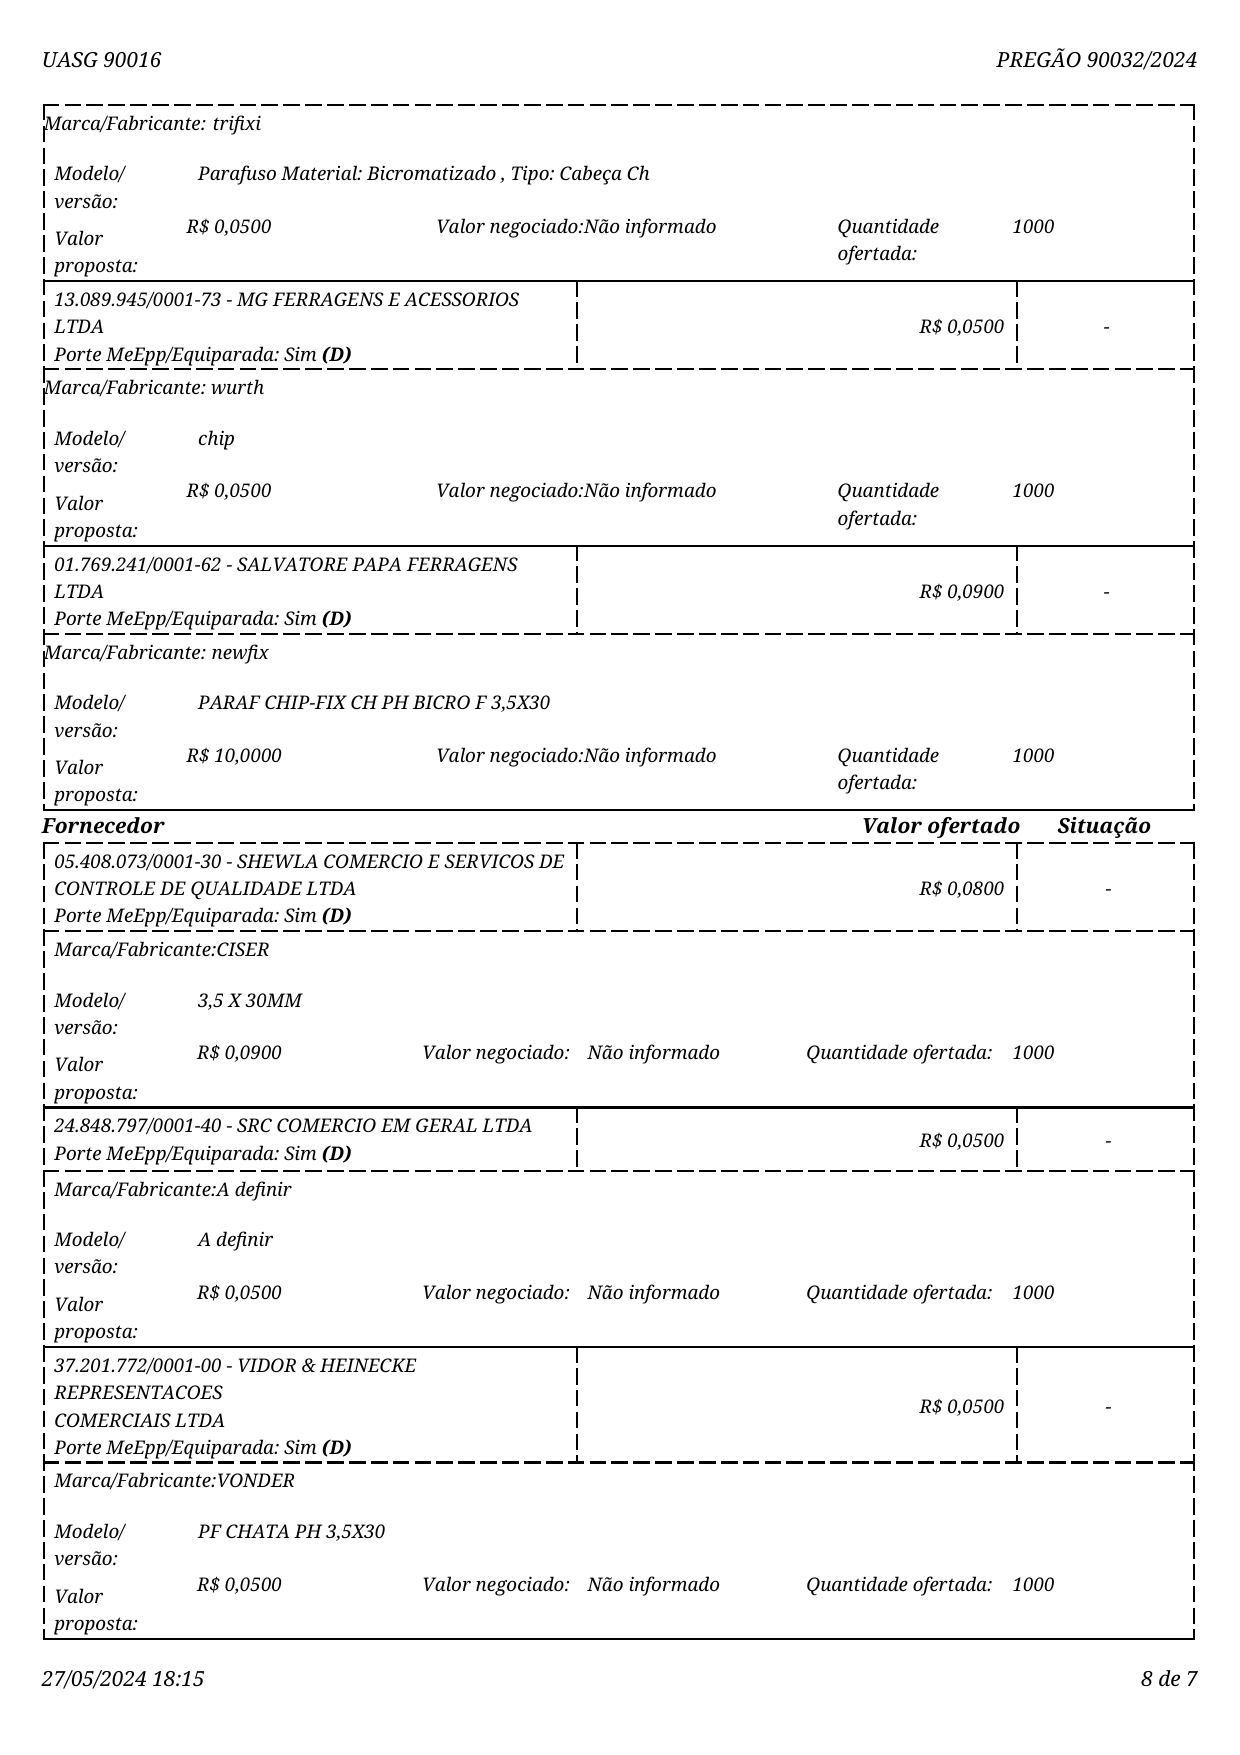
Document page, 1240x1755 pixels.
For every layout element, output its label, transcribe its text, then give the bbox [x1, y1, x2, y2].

table_header R$ 0,0800 [788, 842, 1017, 930]
table_cell R$ 0,0500 Valor negociado: [186, 1565, 577, 1638]
table_cell 37.201.772/0001-00 - VIDOR & HEINECKE REPRESENTACOES COMERCIAIS LTDA Porte MeEpp/Equiparada: Sim (D) [44, 1348, 577, 1461]
table_cell - [1017, 547, 1194, 633]
table_cell R$ 10,0000 Valor negociado: Não informado [186, 736, 837, 809]
table_cell Modelo/versão: Valor proposta: [44, 685, 186, 809]
table_header - [1068, 842, 1194, 930]
table_cell Quantidade ofertada: [788, 1033, 1002, 1106]
table_cell A definir [186, 1223, 577, 1273]
table_cell Modelo/versão: Valor proposta: [44, 1514, 186, 1638]
table_cell [577, 1348, 787, 1461]
table_cell 1000 [1002, 1033, 1068, 1106]
table_cell Parafuso Material: Bicromatizado , Tipo: Cabeça Ch [186, 156, 837, 207]
table_cell 1000 [1002, 1273, 1068, 1346]
table_cell [1068, 1223, 1194, 1273]
table_cell [1068, 1514, 1194, 1565]
table_cell Quantidade ofertada: [788, 1273, 1002, 1346]
table_cell R$ 0,0500 [788, 1109, 1017, 1170]
table_cell [838, 421, 1194, 472]
table_cell 24.848.797/0001-40 - SRC COMERCIO EM GERAL LTDA Porte MeEpp/Equiparada: Sim (D) [44, 1109, 577, 1170]
table_cell [577, 1461, 787, 1514]
table_header [577, 842, 787, 930]
table_cell [1068, 1565, 1194, 1638]
table_cell [788, 1461, 1068, 1514]
table_cell Não informado [577, 1565, 787, 1638]
table_cell R$ 0,0500 [788, 1348, 1017, 1461]
table_cell [788, 983, 1068, 1033]
table_cell Marca/Fabricante: trifixi [44, 104, 837, 156]
table_cell Quantidade ofertada: [838, 736, 1002, 809]
table_cell Marca/Fabricante: newfix [44, 633, 837, 685]
table_cell [577, 930, 787, 983]
table_cell [838, 104, 1194, 156]
table_cell [577, 1223, 787, 1273]
table_cell R$ 0,0900 Valor negociado: [186, 1033, 577, 1106]
table_cell [838, 156, 1194, 207]
table_cell [1068, 983, 1194, 1033]
table_cell [577, 282, 837, 368]
table_cell Marca/Fabricante: CISER [44, 930, 577, 983]
table_cell 1000 [1002, 736, 1194, 809]
table_cell 13.089.945/0001-73 - MG FERRAGENS E ACESSORIOS LTDA Porte MeEpp/Equiparada: Sim (D) [44, 282, 577, 368]
text Fornecedor Valor ofertado Situação [42, 811, 1200, 839]
table_cell [838, 685, 1194, 736]
table_cell Marca/Fabricante: wurth [44, 368, 837, 421]
table_cell [1017, 1109, 1068, 1170]
table_cell [1068, 1273, 1194, 1346]
table_cell Quantidade ofertada: [838, 472, 1002, 544]
table_cell [788, 1514, 1068, 1565]
table_cell Não informado [577, 1273, 787, 1346]
table_cell Modelo/versão: Valor proposta: [44, 1223, 186, 1346]
table_cell 1000 [1002, 472, 1194, 544]
table_cell 3,5 X 30MM [186, 983, 577, 1033]
table_cell R$ 0,0500 Valor negociado: Não informado [186, 207, 837, 280]
table_cell 1000 [1002, 207, 1194, 280]
table_cell [1068, 1170, 1194, 1222]
table_cell 01.769.241/0001-62 - SALVATORE PAPA FERRAGENS LTDA Porte MeEpp/Equiparada: Sim (D) [44, 547, 577, 633]
table_cell [788, 1223, 1068, 1273]
table_cell [1017, 1348, 1068, 1461]
table_cell - [1017, 282, 1194, 368]
table_cell 1000 [1002, 1565, 1068, 1638]
table_cell R$ 0,0500 Valor negociado: Não informado [186, 472, 837, 544]
table_cell [1068, 1461, 1194, 1514]
table_cell [577, 1170, 787, 1222]
table_cell [577, 1514, 787, 1565]
table_cell [577, 547, 837, 633]
table_cell chip [186, 421, 837, 472]
table_cell [577, 983, 787, 1033]
table_cell [1068, 1033, 1194, 1106]
table_cell Modelo/versão: Valor proposta: [44, 156, 186, 280]
table_cell [577, 1109, 787, 1170]
table_cell Marca/Fabricante: VONDER [44, 1461, 577, 1514]
table_header 05.408.073/0001-30 - SHEWLA COMERCIO E SERVICOS DE CONTROLE DE QUALIDADE LTDA Porte MeEpp/Equiparada: Sim (D) [44, 842, 577, 930]
table_cell Modelo/versão: Valor proposta: [44, 421, 186, 544]
table_cell [788, 1170, 1068, 1222]
table_cell Não informado [577, 1033, 787, 1106]
table_cell [1068, 930, 1194, 983]
table_cell - [1068, 1109, 1194, 1170]
table_cell Modelo/versão: Valor proposta: [44, 983, 186, 1106]
table_cell [788, 930, 1068, 983]
table_cell R$ 0,0900 [838, 547, 1017, 633]
table_cell Quantidade ofertada: [838, 207, 1002, 280]
table_cell Quantidade ofertada: [788, 1565, 1002, 1638]
table_cell R$ 0,0500 Valor negociado: [186, 1273, 577, 1346]
table_cell [838, 633, 1194, 685]
table_cell R$ 0,0500 [838, 282, 1017, 368]
table_cell - [1068, 1348, 1194, 1461]
table_cell [838, 368, 1194, 421]
table_cell Marca/Fabricante: A definir [44, 1170, 577, 1222]
table_header [1017, 842, 1068, 930]
table_cell PF CHATA PH 3,5X30 [186, 1514, 577, 1565]
table_cell PARAF CHIP-FIX CH PH BICRO F 3,5X30 [186, 685, 837, 736]
